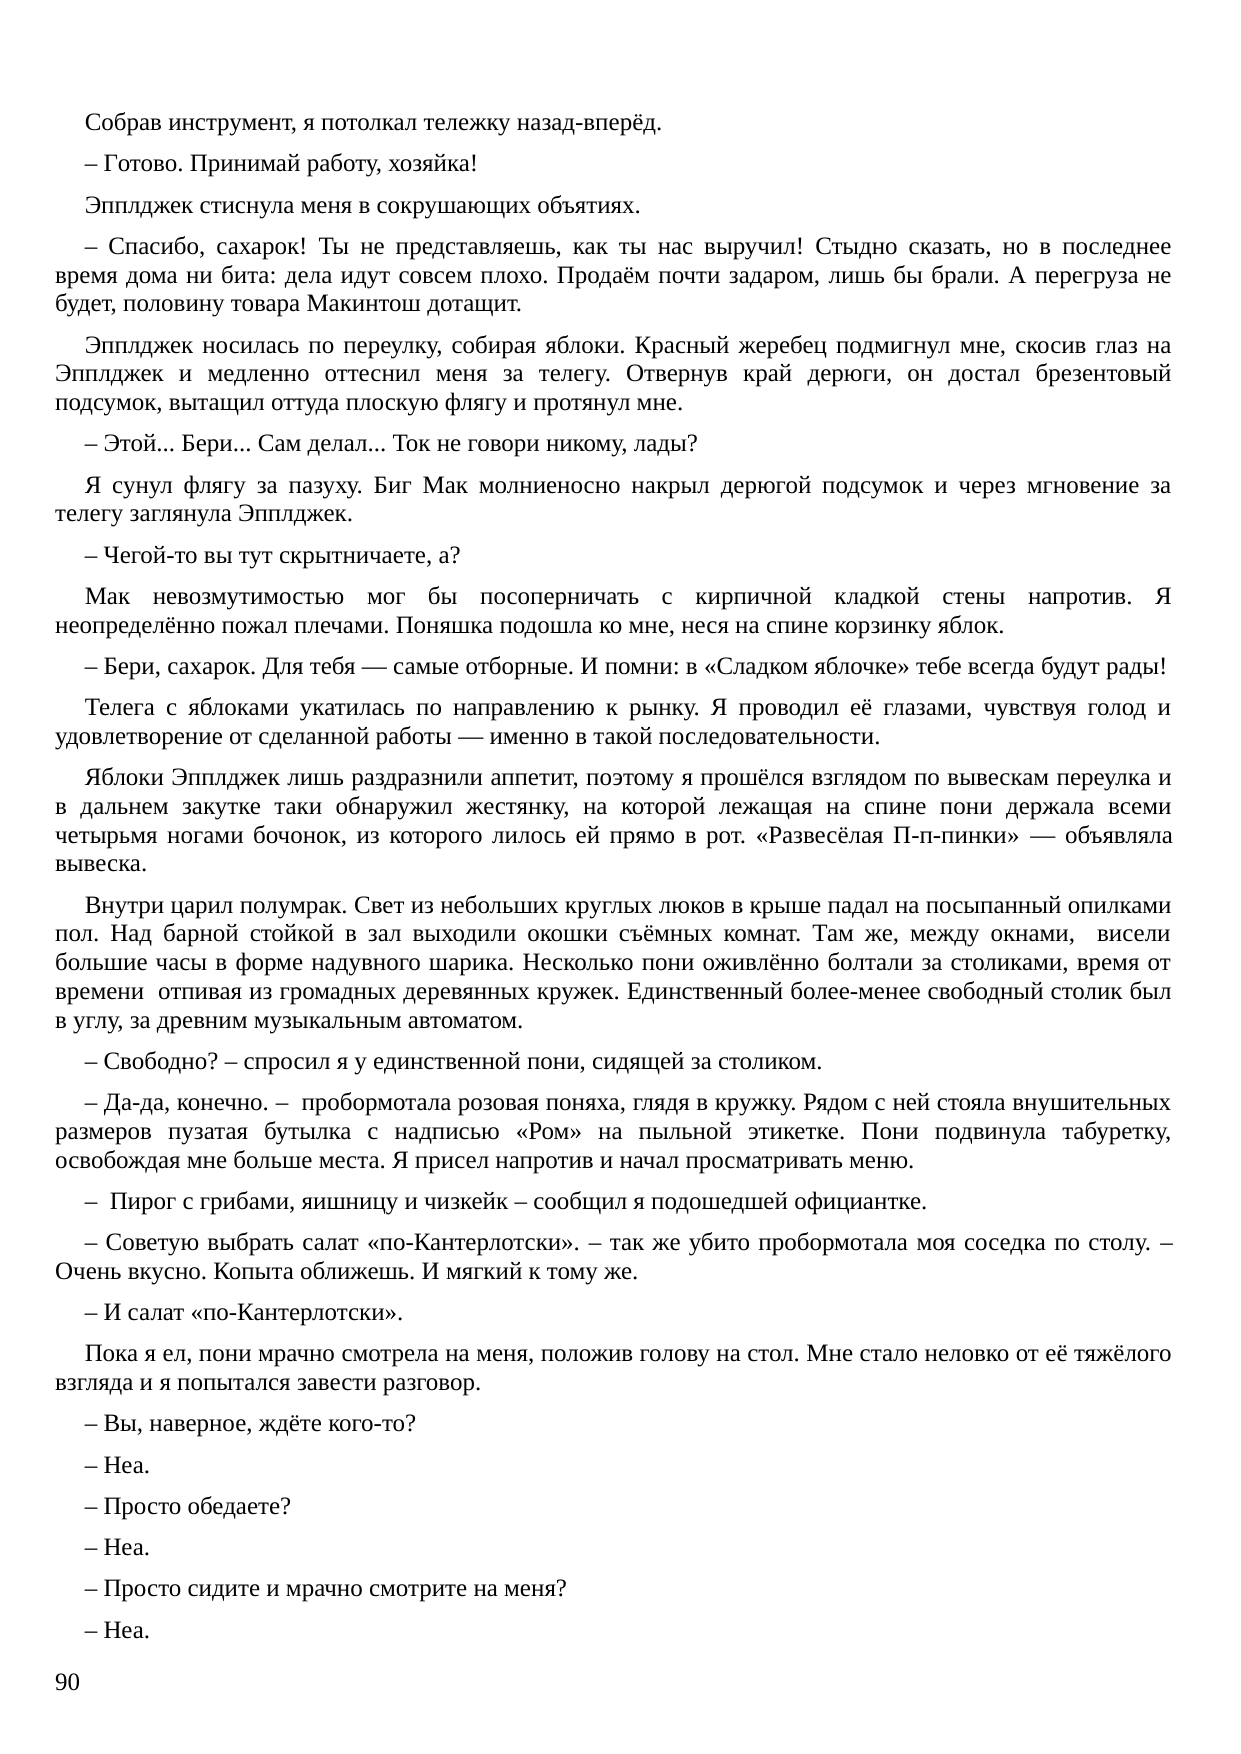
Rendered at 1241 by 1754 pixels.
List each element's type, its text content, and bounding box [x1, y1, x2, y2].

text – Этой... Бери... Сам делал... Ток не говори никому, лады? [55, 428, 1173, 457]
text – Неа. [55, 1532, 1173, 1561]
text – Просто обедаете? [55, 1491, 1173, 1520]
text Внутри царил полумрак. Свет из небольших круглых люков в крыше падал на посыпанный опилками пол. Над барной стойкой в зал выходили окошки съёмных комнат. Там же, между окнами, висели большие часы в форме надувного шарика. Несколько пони оживлённо болтали за столиками, время от времени отпивая из громадных деревянных кружек. Единственный более-менее свободный столик был в углу, за древним музыкальным автоматом. [55, 890, 1173, 1033]
text Я сунул флягу за пазуху. Биг Мак молниеносно накрыл дерюгой подсумок и через мгновение за телегу заглянула Эпплджек. [55, 470, 1173, 527]
text – И салат «по-Кантерлотски». [55, 1297, 1173, 1326]
text Пока я ел, пони мрачно смотрела на меня, положив голову на стол. Мне стало неловко от её тяжёлого взгляда и я попытался завести разговор. [55, 1338, 1173, 1396]
text Эпплджек стиснула меня в сокрушающих объятиях. [55, 190, 1173, 218]
text – Пирог с грибами, яишницу и чизкейк – сообщил я подошедшей официантке. [55, 1186, 1173, 1215]
text Собрав инструмент, я потолкал тележку назад-вперёд. [55, 107, 1173, 136]
text – Да-да, конечно. – пробормотала розовая поняха, глядя в кружку. Рядом с ней стояла внушительных размеров пузатая бутылка с надписью «Ром» на пыльной этикетке. Пони подвинула табуретку, освобождая мне больше места. Я присел напротив и начал просматривать меню. [55, 1087, 1173, 1173]
text – Готово. Принимай работу, хозяйка! [55, 148, 1173, 177]
text – Спасибо, сахарок! Ты не представляешь, как ты нас выручил! Стыдно сказать, но в последнее время дома ни бита: дела идут совсем плохо. Продаём почти задаром, лишь бы брали. А перегруза не будет, половину товара Макинтош дотащит. [55, 231, 1173, 317]
text – Просто сидите и мрачно смотрите на меня? [55, 1573, 1173, 1602]
text Яблоки Эпплджек лишь раздразнили аппетит, поэтому я прошёлся взглядом по вывескам переулка и в дальнем закутке таки обнаружил жестянку, на которой лежащая на спине пони держала всеми четырьмя ногами бочонок, из которого лилось ей прямо в рот. «Развесёлая П-п-пинки» — объявляла вывеска. [55, 762, 1173, 877]
text Эпплджек носилась по переулку, собирая яблоки. Красный жеребец подмигнул мне, скосив глаз на Эпплджек и медленно оттеснил меня за телегу. Отвернув край дерюги, он достал брезентовый подсумок, вытащил оттуда плоскую флягу и протянул мне. [55, 330, 1173, 416]
text – Неа. [55, 1450, 1173, 1478]
text – Свободно? – спросил я у единственной пони, сидящей за столиком. [55, 1046, 1173, 1075]
text Телега с яблоками укатилась по направлению к рынку. Я проводил её глазами, чувствуя голод и удовлетворение от сделанной работы — именно в такой последовательности. [55, 692, 1173, 750]
text – Бери, сахарок. Для тебя — самые отборные. И помни: в «Сладком яблочке» тебе всегда будут рады! [55, 651, 1173, 680]
text Мак невозмутимостью мог бы посоперничать с кирпичной кладкой стены напротив. Я неопределённо пожал плечами. Поняшка подошла ко мне, неся на спине корзинку яблок. [55, 581, 1173, 638]
text – Чегой-то вы тут скрытничаете, а? [55, 540, 1173, 568]
text – Вы, наверное, ждёте кого-то? [55, 1408, 1173, 1437]
text – Советую выбрать салат «по-Кантерлотски». – так же убито пробормотала моя соседка по столу. – Очень вкусно. Копыта оближешь. И мягкий к тому же. [55, 1227, 1173, 1285]
text – Неа. [55, 1615, 1173, 1643]
